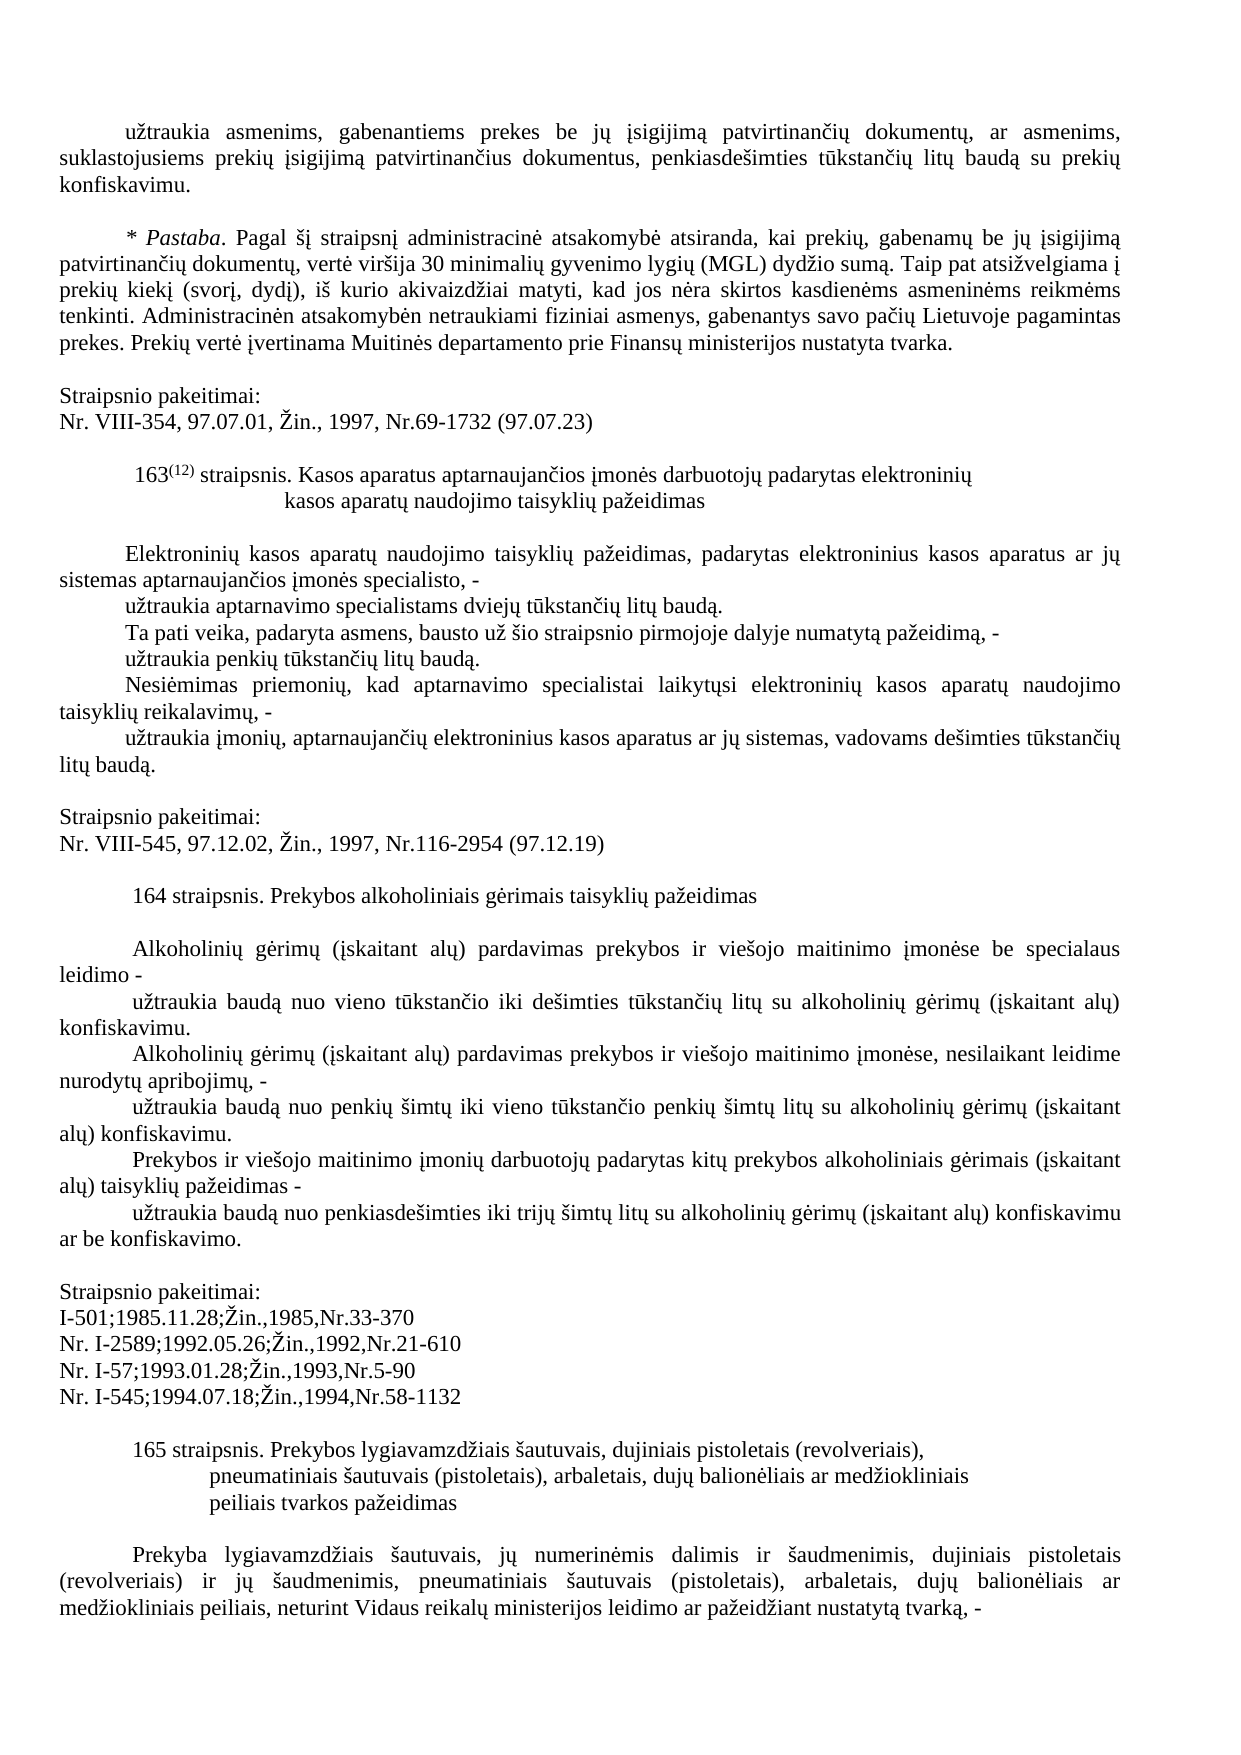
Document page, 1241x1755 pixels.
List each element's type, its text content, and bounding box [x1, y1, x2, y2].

text Prekybos ir viešojo maitinimo įmonių darbuotojų padarytas kitų prekybos alkoholiniais gėrimais (įskaitant alų) taisyklių pažeidimas - [59, 1146, 1122, 1199]
text 164 straipsnis. Prekybos alkoholiniais gėrimais taisyklių pažeidimas [59, 882, 1122, 909]
text užtraukia asmenims, gabenantiems prekes be jų įsigijimą patvirtinančių dokumentų, ar asmenims, suklastojusiems prekių įsigijimą patvirtinančius dokumentus, penkiasdešimties tūkstančių litų baudą su prekių konfiskavimu. [59, 118, 1122, 197]
text kasos aparatų naudojimo taisyklių pažeidimas [284, 487, 1122, 513]
text 163(12) straipsnis. Kasos aparatus aptarnaujančios įmonės darbuotojų padarytas elektroninių [134, 461, 1122, 487]
text peiliais tvarkos pažeidimas [134, 1488, 1122, 1515]
text Straipsnio pakeitimai: [59, 803, 1122, 830]
text užtraukia penkių tūkstančių litų baudą. [59, 645, 1122, 672]
text Nr. I-545;1994.07.18;Žin.,1994,Nr.58-1132 [59, 1383, 1122, 1409]
text Elektroninių kasos aparatų naudojimo taisyklių pažeidimas, padarytas elektroninius kasos aparatus ar jų sistemas aptarnaujančios įmonės specialisto, - [59, 540, 1122, 592]
text Alkoholinių gėrimų (įskaitant alų) pardavimas prekybos ir viešojo maitinimo įmonėse be specialaus leidimo - [59, 935, 1122, 988]
text Straipsnio pakeitimai: [59, 382, 1122, 408]
text I-501;1985.11.28;Žin.,1985,Nr.33-370 [59, 1304, 1122, 1330]
text 165 straipsnis. Prekybos lygiavamzdžiais šautuvais, dujiniais pistoletais (revolveriais), [59, 1436, 1122, 1462]
text užtraukia baudą nuo penkių šimtų iki vieno tūkstančio penkių šimtų litų su alkoholinių gėrimų (įskaitant alų) konfiskavimu. [59, 1093, 1122, 1146]
text užtraukia įmonių, aptarnaujančių elektroninius kasos aparatus ar jų sistemas, vadovams dešimties tūkstančių litų baudą. [59, 724, 1122, 777]
text Nr. VIII-545, 97.12.02, Žin., 1997, Nr.116-2954 (97.12.19) [59, 830, 1122, 856]
text Alkoholinių gėrimų (įskaitant alų) pardavimas prekybos ir viešojo maitinimo įmonėse, nesilaikant leidime nurodytų apribojimų, - [59, 1041, 1122, 1093]
text Nr. VIII-354, 97.07.01, Žin., 1997, Nr.69-1732 (97.07.23) [59, 408, 1122, 434]
text užtraukia baudą nuo penkiasdešimties iki trijų šimtų litų su alkoholinių gėrimų (įskaitant alų) konfiskavimu ar be konfiskavimo. [59, 1199, 1122, 1251]
text pneumatiniais šautuvais (pistoletais), arbaletais, dujų balionėliais ar medžiokliniais [134, 1462, 1122, 1488]
text Straipsnio pakeitimai: [59, 1278, 1122, 1304]
text užtraukia baudą nuo vieno tūkstančio iki dešimties tūkstančių litų su alkoholinių gėrimų (įskaitant alų) konfiskavimu. [59, 988, 1122, 1041]
text Prekyba lygiavamzdžiais šautuvais, jų numerinėmis dalimis ir šaudmenimis, dujiniais pistoletais (revolveriais) ir jų šaudmenimis, pneumatiniais šautuvais (pistoletais), arbaletais, dujų balionėliais ar medžiokliniais peiliais, neturint Vidaus reikalų ministerijos leidimo ar pažeidžiant nustatytą tvarką, - [59, 1541, 1122, 1620]
text Nr. I-57;1993.01.28;Žin.,1993,Nr.5-90 [59, 1357, 1122, 1383]
text * Pastaba. Pagal šį straipsnį administracinė atsakomybė atsiranda, kai prekių, gabenamų be jų įsigijimą patvirtinančių dokumentų, vertė viršija 30 minimalių gyvenimo lygių (MGL) dydžio sumą. Taip pat atsižvelgiama į prekių kiekį (svorį, dydį), iš kurio akivaizdžiai matyti, kad jos nėra skirtos kasdienėms asmeninėms reikmėms tenkinti. Administracinėn atsakomybėn netraukiami fiziniai asmenys, gabenantys savo pačių Lietuvoje pagamintas prekes. Prekių vertė įvertinama Muitinės departamento prie Finansų ministerijos nustatyta tvarka. [59, 223, 1122, 355]
text užtraukia aptarnavimo specialistams dviejų tūkstančių litų baudą. [59, 592, 1122, 619]
text Nesiėmimas priemonių, kad aptarnavimo specialistai laikytųsi elektroninių kasos aparatų naudojimo taisyklių reikalavimų, - [59, 672, 1122, 724]
text Nr. I-2589;1992.05.26;Žin.,1992,Nr.21-610 [59, 1330, 1122, 1357]
text Ta pati veika, padaryta asmens, bausto už šio straipsnio pirmojoje dalyje numatytą pažeidimą, - [59, 619, 1122, 645]
